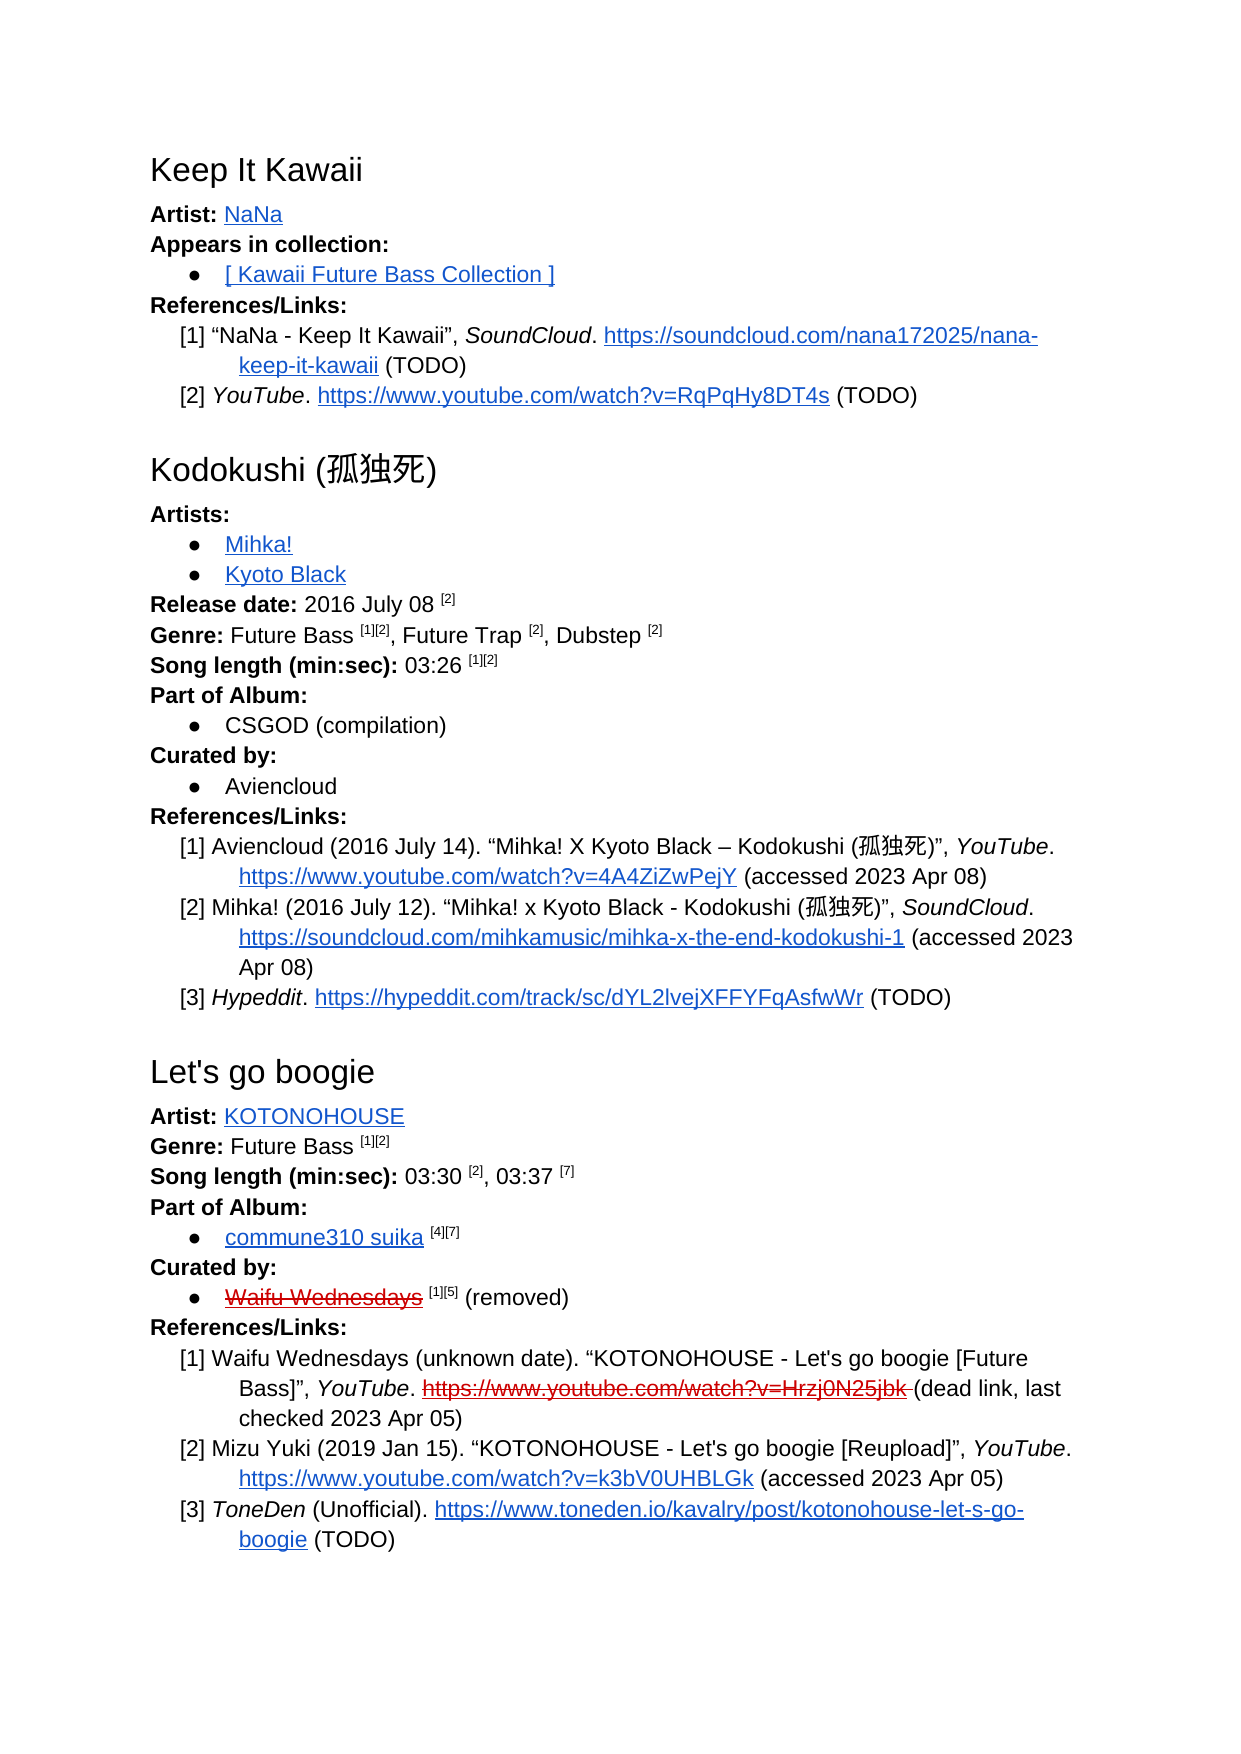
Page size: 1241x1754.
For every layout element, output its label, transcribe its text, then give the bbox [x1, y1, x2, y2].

text References/Links: [150, 1314, 1090, 1341]
subtitle Keep It Kawaii [150, 150, 1090, 188]
text Genre: Future Bass [1][2], Future Trap [2], Dubstep [2] [150, 622, 1090, 648]
subtitle Kodokushi (孤独死) [150, 450, 1090, 488]
subtitle Let's go boogie [150, 1052, 1090, 1090]
text [1] Aviencloud (2016 July 14). “Mihka! X Kyoto Black – Kodokushi (孤独死)”, YouTube. https://www.youtube.com/watch?v=4A4ZiZwPejY (accessed 2023 Apr 08) [179, 833, 1090, 890]
list [ Kawaii Future Bass Collection ] [187, 261, 1090, 288]
text Part of Album: [150, 682, 1090, 708]
list CSGOD (compilation) [187, 712, 1090, 739]
text [2] Mihka! (2016 July 12). “Mihka! x Kyoto Black - Kodokushi (孤独死)”, SoundCloud. https://soundcloud.com/mihkamusic/mihka-x-the-end-kodokushi-1 (accessed 2023 Apr 08) [179, 893, 1090, 980]
text Curated by: [150, 1254, 1090, 1280]
list Aviencloud [187, 773, 1090, 799]
text Part of Album: [150, 1193, 1090, 1220]
text References/Links: [150, 292, 1090, 318]
text [1] Waifu Wednesdays (unknown date). “KOTONOHOUSE - Let's go boogie [Future Bass]”, YouTube. https://www.youtube.com/watch?v=Hrzj0N25jbk (dead link, last checked 2023 Apr 05) [179, 1344, 1090, 1431]
text Artist: KOTONOHOUSE [150, 1103, 1090, 1129]
text [1] “NaNa - Keep It Kawaii”, SoundCloud. https://soundcloud.com/nana172025/nana-keep-it-kawaii (TODO) [179, 322, 1090, 378]
text Song length (min:sec): 03:30 [2], 03:37 [7] [150, 1163, 1090, 1189]
text [2] YouTube. https://www.youtube.com/watch?v=RqPqHy8DT4s (TODO) [179, 382, 1090, 408]
text Release date: 2016 July 08 [2] [150, 591, 1090, 618]
text Song length (min:sec): 03:26 [1][2] [150, 652, 1090, 678]
text References/Links: [150, 803, 1090, 829]
text Artists: [150, 501, 1090, 527]
text Genre: Future Bass [1][2] [150, 1133, 1090, 1159]
text [3] ToneDen (Unofficial). https://www.toneden.io/kavalry/post/kotonohouse-let-s-go-boogie (TODO) [179, 1496, 1090, 1552]
text Artist: NaNa [150, 201, 1090, 227]
text [3] Hypeddit. https://hypeddit.com/track/sc/dYL2lvejXFFYFqAsfwWr (TODO) [179, 984, 1090, 1011]
list commune310 suika [4][7] [187, 1224, 1090, 1250]
text [2] Mizu Yuki (2019 Jan 15). “KOTONOHOUSE - Let's go boogie [Reupload]”, YouTube. https://www.youtube.com/watch?v=k3bV0UHBLGk (accessed 2023 Apr 05) [179, 1435, 1090, 1492]
list Waifu Wednesdays [1][5] (removed) [187, 1284, 1090, 1310]
list Mihka! [187, 531, 1090, 557]
text Curated by: [150, 742, 1090, 769]
text Appears in collection: [150, 231, 1090, 257]
list Kyoto Black [187, 561, 1090, 588]
